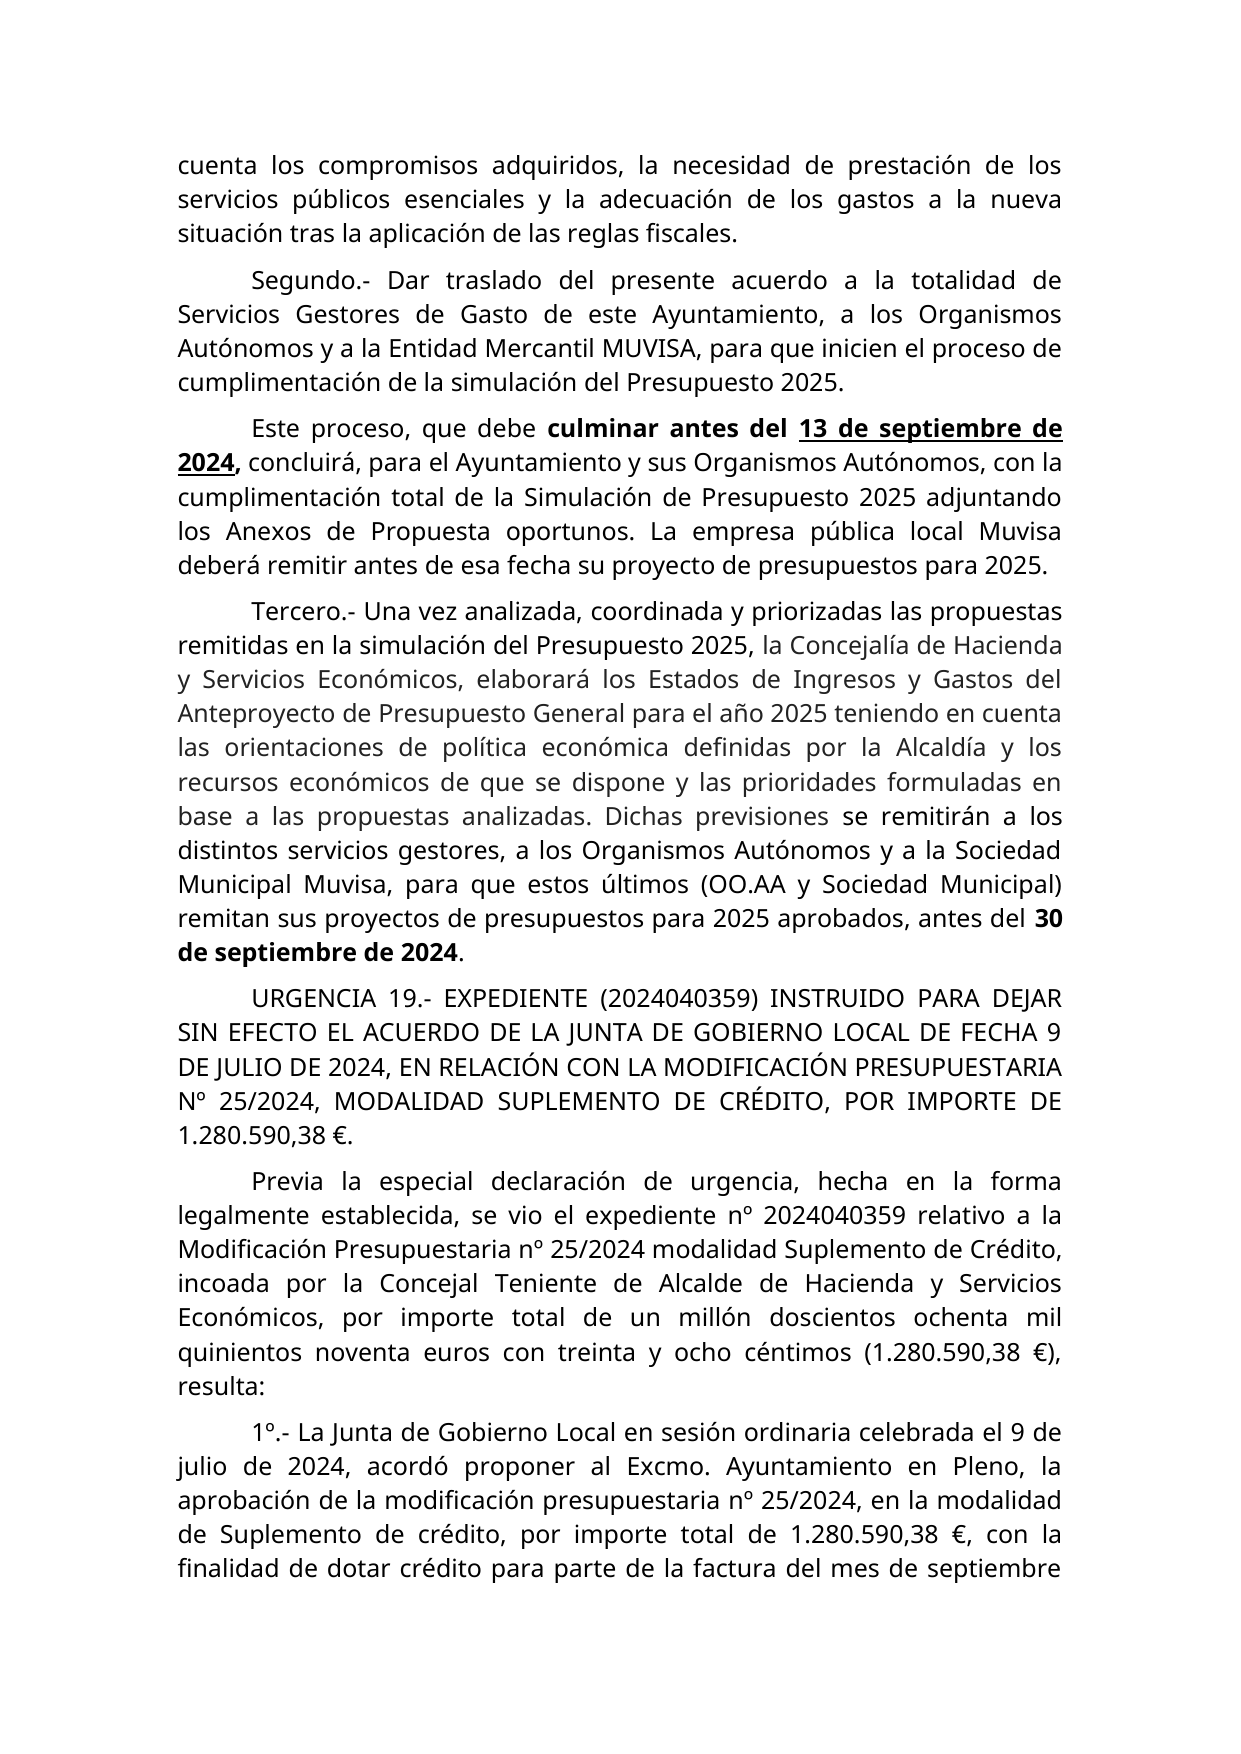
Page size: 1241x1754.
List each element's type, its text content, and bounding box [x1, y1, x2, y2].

text Tercero.- Una vez analizada, coordinada y priorizadas las propuestas remitidas en la simulación del Presupuesto 2025, la Concejalía de Hacienda y Servicios Económicos, elaborará los Estados de Ingresos y Gastos del Anteproyecto de Presupuesto General para el año 2025 teniendo en cuenta las orientaciones de política económica definidas por la Alcaldía y los recursos económicos de que se dispone y las prioridades formuladas en base a las propuestas analizadas. Dichas previsiones se remitirán a los distintos servicios gestores, a los Organismos Autónomos y a la Sociedad Municipal Muvisa, para que estos últimos (OO.AA y Sociedad Municipal) remitan sus proyectos de presupuestos para 2025 aprobados, antes del 30 de septiembre de 2024. [177, 594, 1063, 968]
text Previa la especial declaración de urgencia, hecha en la forma legalmente establecida, se vio el expediente nº 2024040359 relativo a la Modificación Presupuestaria nº 25/2024 modalidad Suplemento de Crédito, incoada por la Concejal Teniente de Alcalde de Hacienda y Servicios Económicos, por importe total de un millón doscientos ochenta mil quinientos noventa euros con treinta y ocho céntimos (1.280.590,38 €), resulta: [177, 1164, 1063, 1402]
text cuenta los compromisos adquiridos, la necesidad de prestación de los servicios públicos esenciales y la adecuación de los gastos a la nueva situación tras la aplicación de las reglas fiscales. [177, 148, 1063, 250]
text Este proceso, que debe culminar antes del 13 de septiembre de 2024, concluirá, para el Ayuntamiento y sus Organismos Autónomos, con la cumplimentación total de la Simulación de Presupuesto 2025 adjuntando los Anexos de Propuesta oportunos. La empresa pública local Muvisa deberá remitir antes de esa fecha su proyecto de presupuestos para 2025. [177, 411, 1063, 581]
text 1º.- La Junta de Gobierno Local en sesión ordinaria celebrada el 9 de julio de 2024, acordó proponer al Excmo. Ayuntamiento en Pleno, la aprobación de la modificación presupuestaria nº 25/2024, en la modalidad de Suplemento de crédito, por importe total de 1.280.590,38 €, con la finalidad de dotar crédito para parte de la factura del mes de septiembre [177, 1415, 1063, 1585]
text URGENCIA 19.- EXPEDIENTE (2024040359) INSTRUIDO PARA DEJAR SIN EFECTO EL ACUERDO DE LA JUNTA DE GOBIERNO LOCAL DE FECHA 9 DE JULIO DE 2024, EN RELACIÓN CON LA MODIFICACIÓN PRESUPUESTARIA Nº 25/2024, MODALIDAD SUPLEMENTO DE CRÉDITO, POR IMPORTE DE 1.280.590,38 €. [177, 981, 1063, 1151]
text Segundo.- Dar traslado del presente acuerdo a la totalidad de Servicios Gestores de Gasto de este Ayuntamiento, a los Organismos Autónomos y a la Entidad Mercantil MUVISA, para que inicien el proceso de cumplimentación de la simulación del Presupuesto 2025. [177, 262, 1063, 398]
